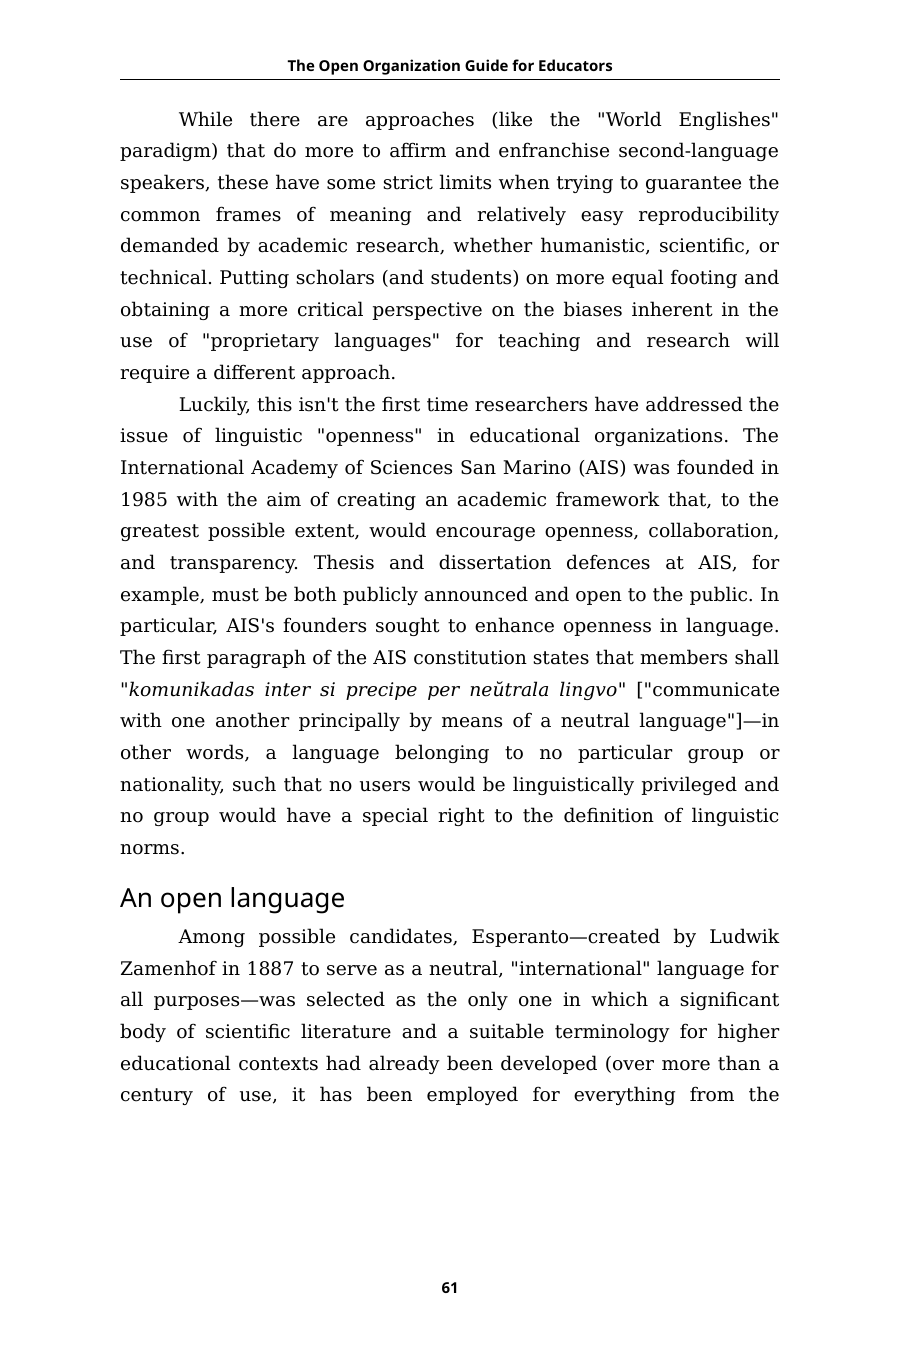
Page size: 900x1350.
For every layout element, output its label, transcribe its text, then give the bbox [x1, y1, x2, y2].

subtitle An open language [120, 883, 780, 914]
text While there are approaches (like the "World Englishes" paradigm) that do more to affirm and enfranchise second-language speakers, these have some strict limits when trying to guarantee the common frames of meaning and relatively easy reproducibility demanded by academic research, whether humanistic, scientific, or technical. Putting scholars (and students) on more equal footing and obtaining a more critical perspective on the biases inherent in the use of "proprietary languages" for teaching and research will require a different approach. [120, 109, 780, 384]
text Luckily, this isn't the first time researchers have addressed the issue of linguistic "openness" in educational organizations. The International Academy of Sciences San Marino (AIS) was founded in 1985 with the aim of creating an academic framework that, to the greatest possible extent, would encourage openness, collaboration, and transparency. Thesis and dissertation defences at AIS, for example, must be both publicly announced and open to the public. In particular, AIS's founders sought to enhance openness in language. The first paragraph of the AIS constitution states that members shall "komunikadas inter si precipe per neŭtrala lingvo" ["communicate with one another principally by means of a neutral language"]—in other words, a language belonging to no particular group or nationality, such that no users would be linguistically privileged and no group would have a special right to the definition of linguistic norms. [120, 394, 780, 859]
text Among possible candidates, Esperanto—created by Ludwik Zamenhof in 1887 to serve as a neutral, "international" language for all purposes—was selected as the only one in which a significant body of scientific literature and a suitable terminology for higher educational contexts had already been developed (over more than a century of use, it has been employed for everything from the [120, 926, 780, 1138]
